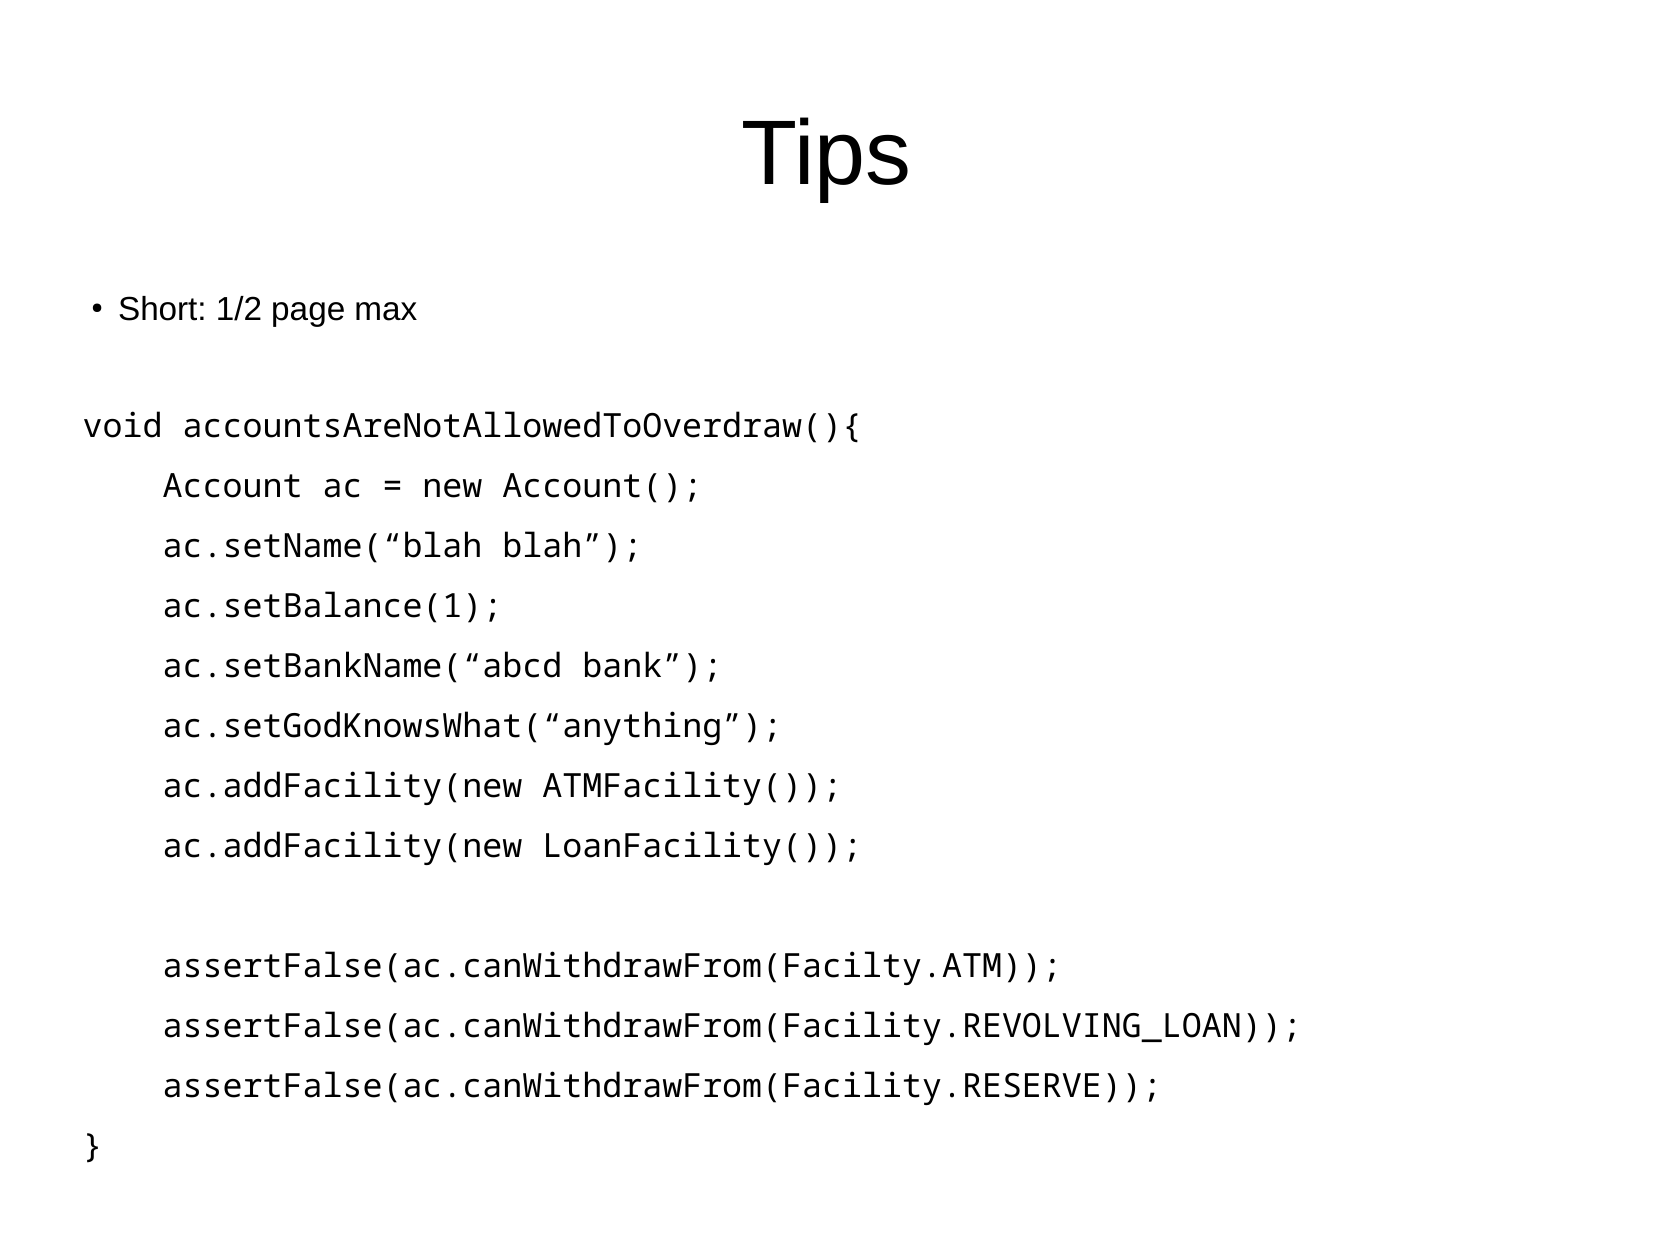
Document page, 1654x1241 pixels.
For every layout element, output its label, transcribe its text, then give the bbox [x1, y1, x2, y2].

list Short: 1/2 page max void accountsAreNotAllowedToOverdraw(){ Account ac = new Account(); ac.setName(“blah blah”); ac.setBalance(1); ac.setBankName(“abcd bank”); ac.setGodKnowsWhat(“anything”); ac.addFacility(new ATMFacility()); ac.addFacility(new LoanFacility()); assertFalse(ac.canWithdrawFrom(Facilty.ATM)); assertFalse(ac.canWithdrawFrom(Facility.REVOLVING_LOAN)); assertFalse(ac.canWithdrawFrom(Facility.RESERVE)); } [82, 290, 1571, 1171]
title Tips [82, 49, 1571, 257]
